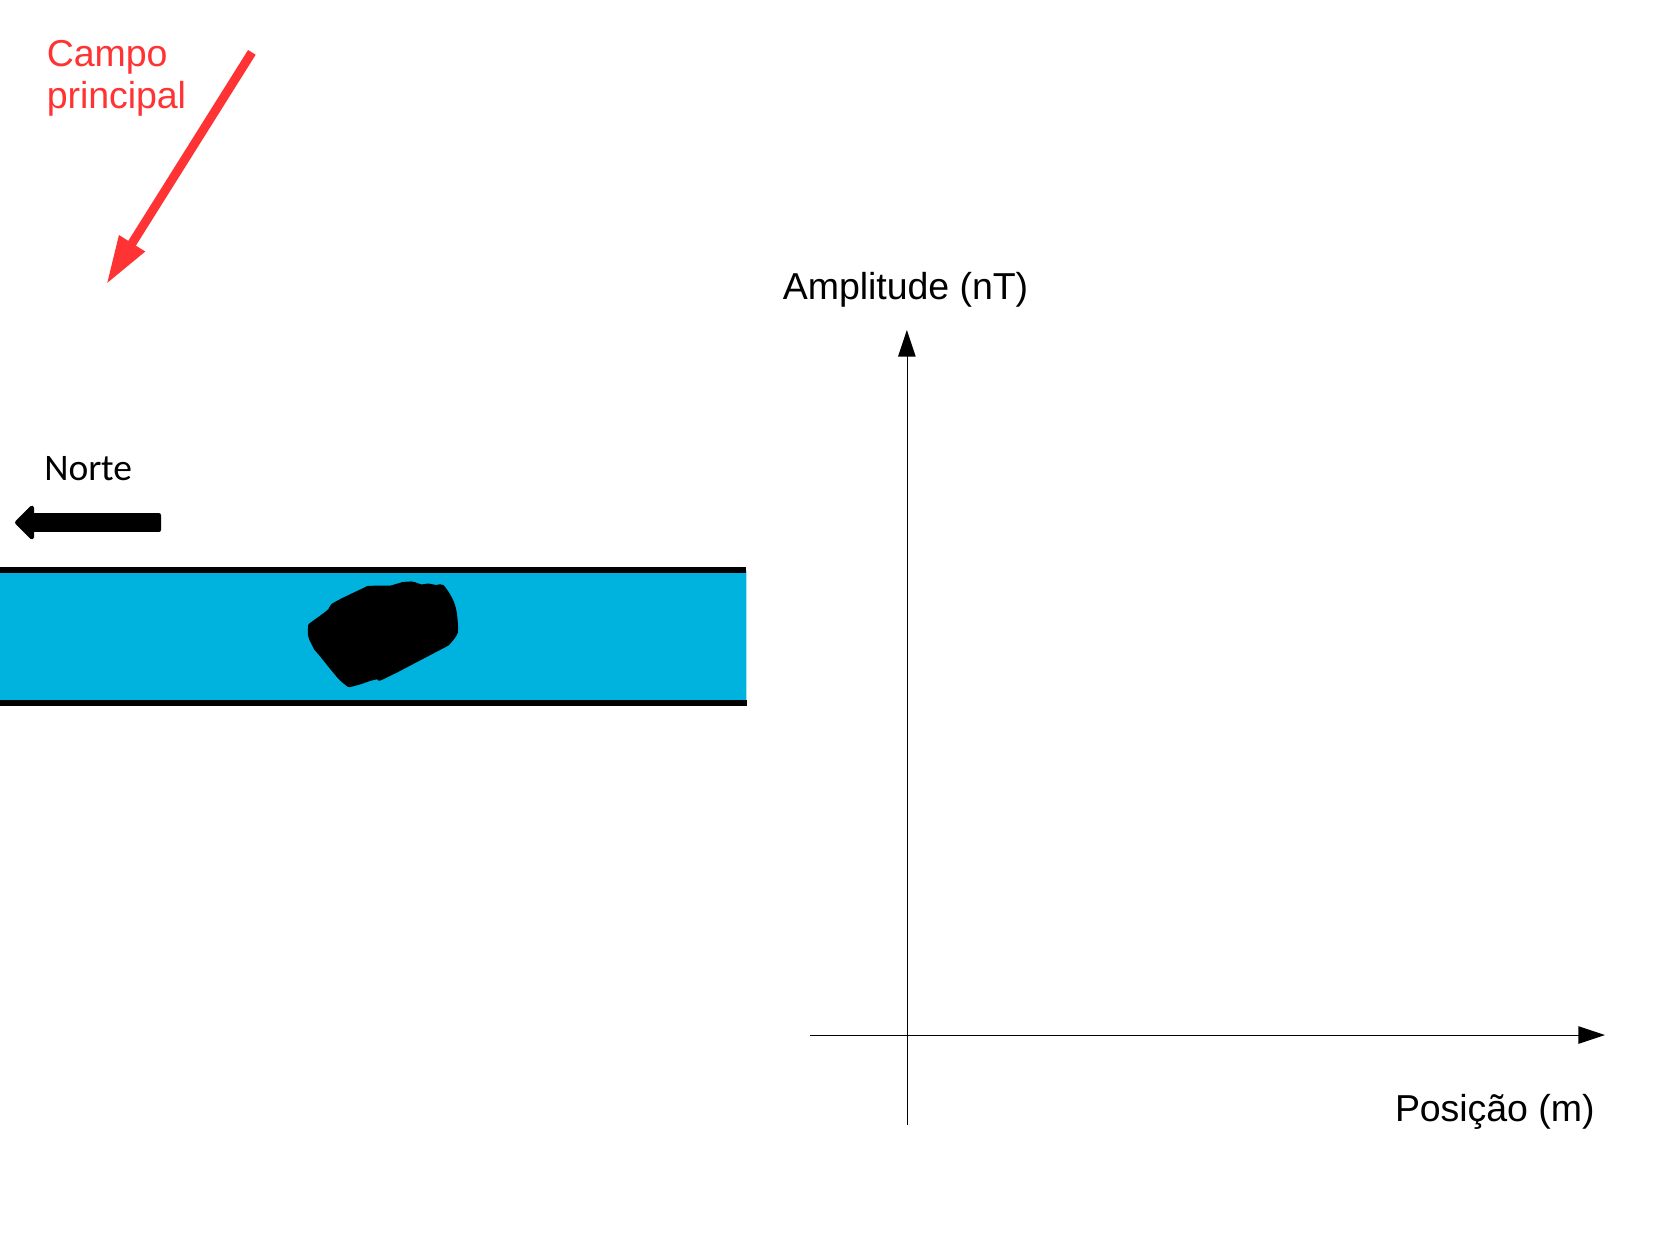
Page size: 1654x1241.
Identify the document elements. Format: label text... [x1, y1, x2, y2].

text_box Amplitude (nT) [768, 258, 1044, 316]
text_box Posição (m) [1380, 1080, 1610, 1137]
text_box [0, 570, 747, 700]
text_box [17, 507, 159, 538]
text_box Campo principal [32, 25, 257, 124]
text_box Norte [17, 435, 160, 496]
